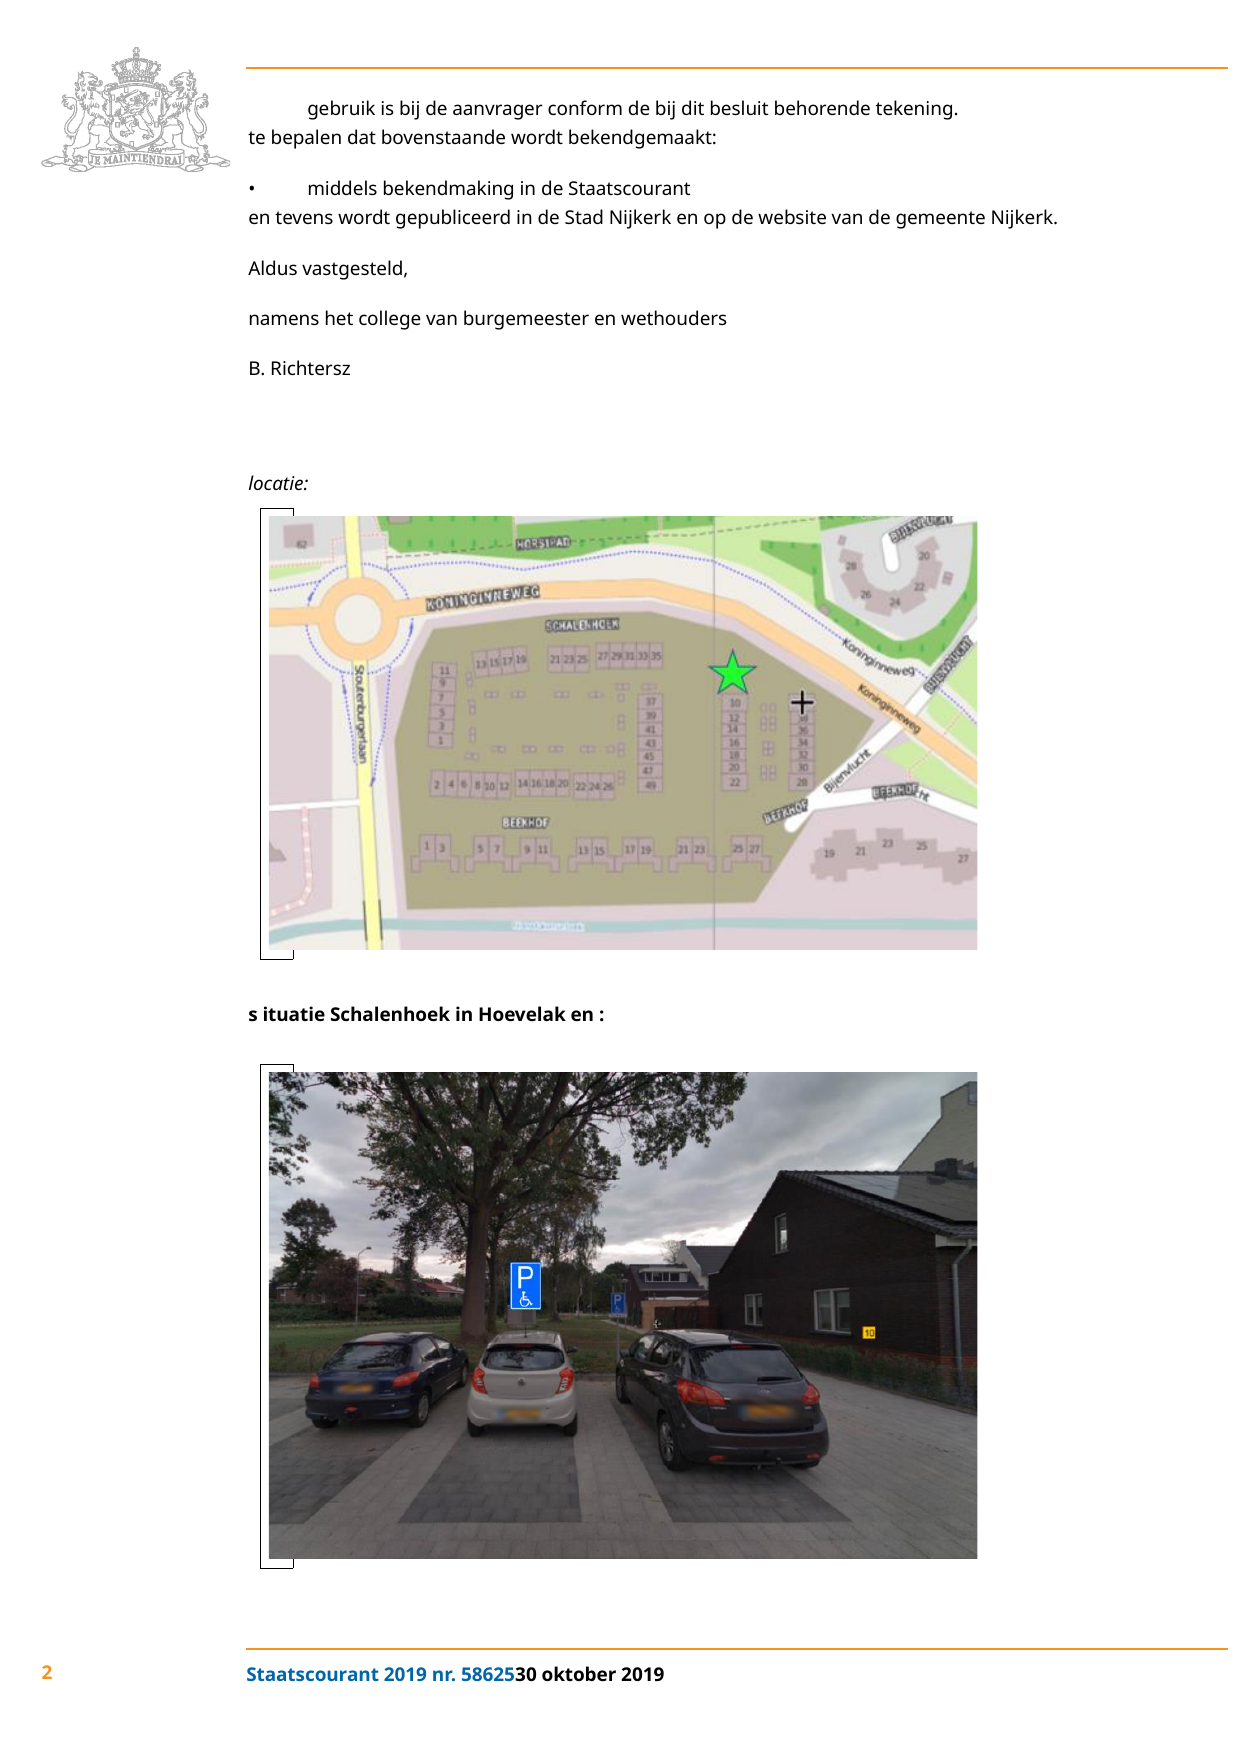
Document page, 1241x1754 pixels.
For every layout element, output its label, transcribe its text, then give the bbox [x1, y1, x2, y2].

text te bepalen dat bovenstaande wordt bekendgemaakt: [248, 124, 1152, 150]
text namens het college van burgemeester en wethouders [248, 305, 1152, 331]
picture [268, 516, 978, 950]
text locatie: [248, 470, 1152, 496]
text B. Richtersz [248, 356, 1152, 381]
text Aldus vastgesteld, [248, 255, 1152, 281]
picture [41, 47, 231, 172]
list gebruik is bij de aanvrager conform de bij dit besluit behorende tekening. [248, 95, 1152, 121]
text en tevens wordt gepubliceerd in de Stad Nijkerk en op de website van de gemeente Nijkerk. [248, 204, 1152, 230]
list middels bekendmaking in de Staatscourant [248, 175, 1152, 201]
text s ituatie Schalenhoek in Hoevelak en : [248, 1001, 1152, 1027]
picture [268, 1072, 978, 1559]
